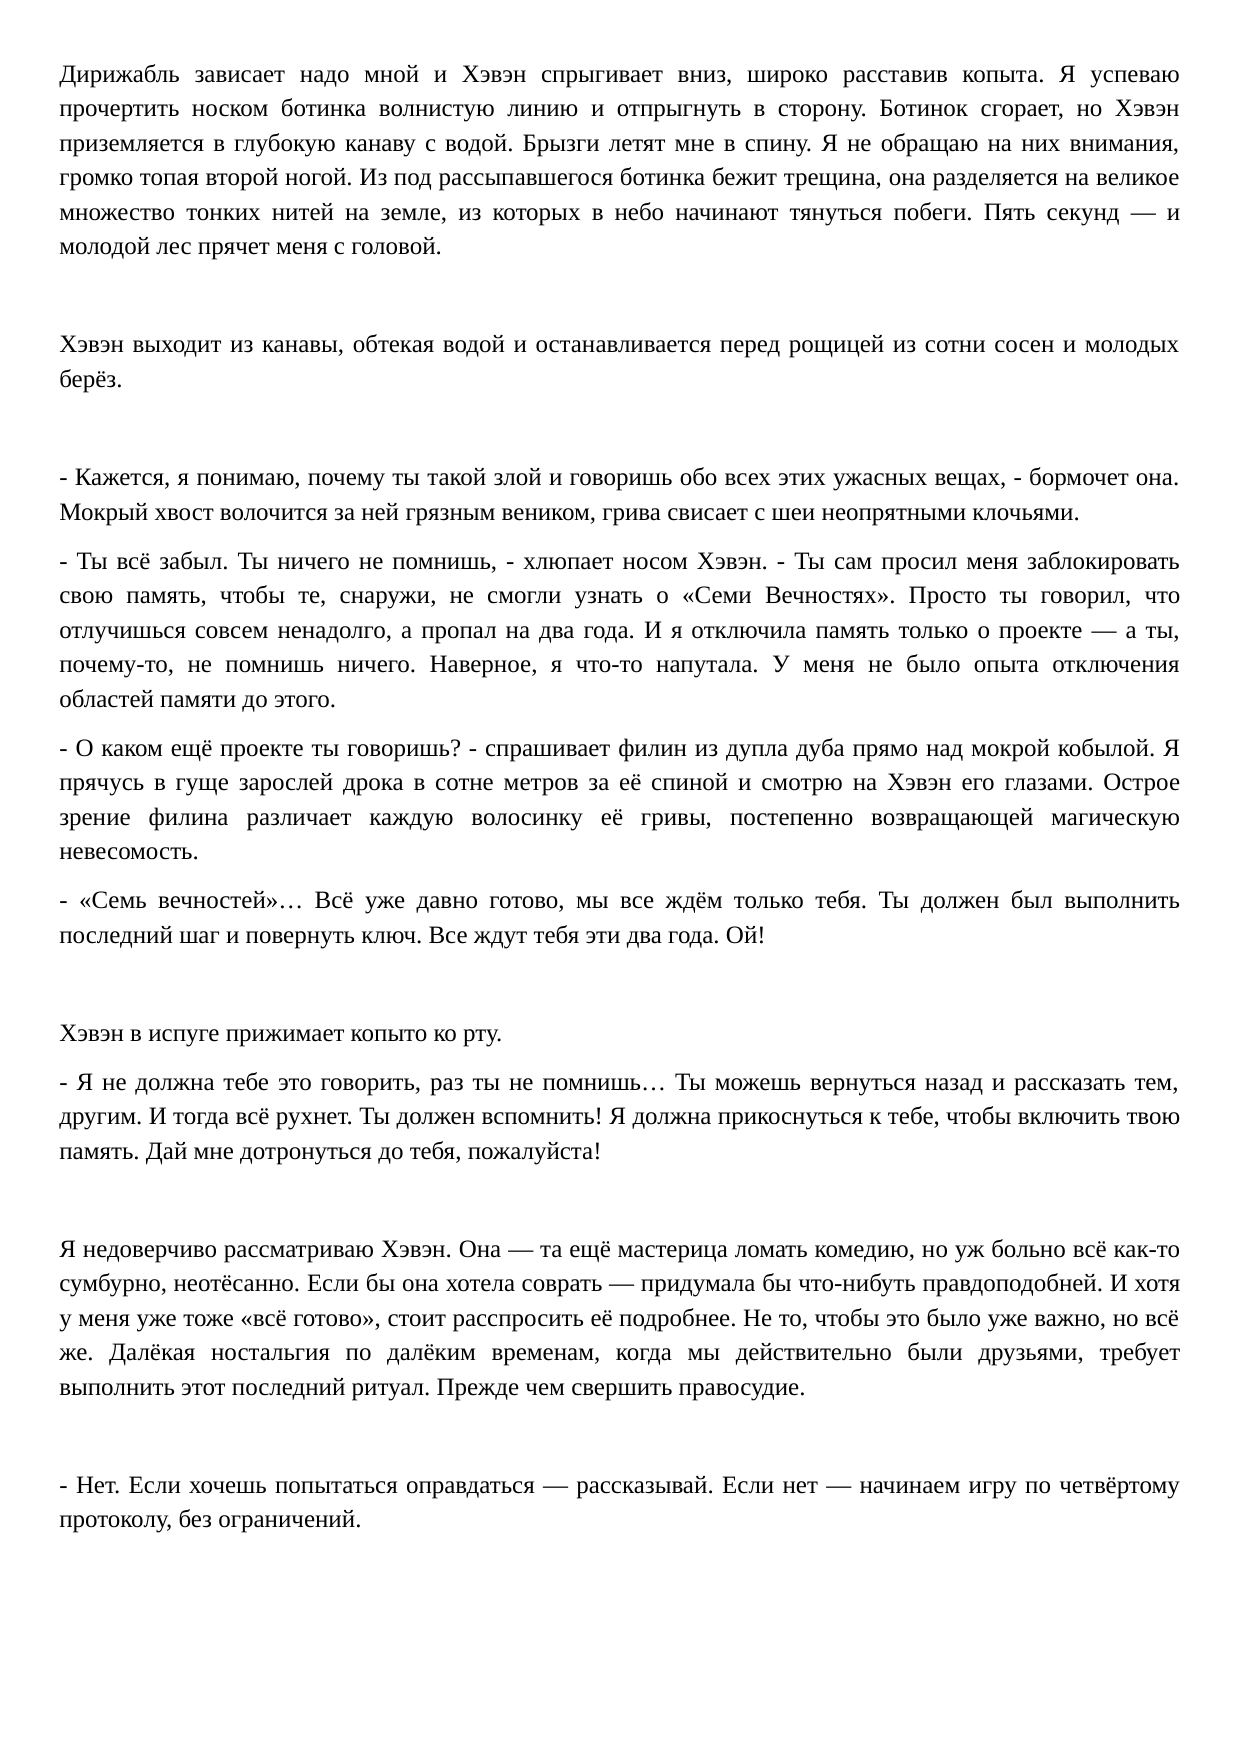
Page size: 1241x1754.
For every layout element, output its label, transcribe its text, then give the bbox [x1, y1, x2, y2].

text - О каком ещё проекте ты говоришь? - спрашивает филин из дупла дуба прямо над мокрой кобылой. Я прячусь в гуще зарослей дрока в сотне метров за её спиной и смотрю на Хэвэн его глазами. Острое зрение филина различает каждую волосинку её гривы, постепенно возвращающей магическую невесомость. [59, 733, 1181, 865]
text Хэвэн выходит из канавы, обтекая водой и останавливается перед рощицей из сотни сосен и молодых берёз. [59, 329, 1181, 393]
text - «Семь вечностей»… Всё уже давно готово, мы все ждём только тебя. Ты должен был выполнить последний шаг и повернуть ключ. Все ждут тебя эти два года. Ой! [59, 885, 1181, 948]
text Дирижабль зависает надо мной и Хэвэн спрыгивает вниз, широко расставив копыта. Я успеваю прочертить носком ботинка волнистую линию и отпрыгнуть в сторону. Ботинок сгорает, но Хэвэн приземляется в глубокую канаву с водой. Брызги летят мне в спину. Я не обращаю на них внимания, громко топая второй ногой. Из под рассыпавшегося ботинка бежит трещина, она разделяется на великое множество тонких нитей на земле, из которых в небо начинают тянуться побеги. Пять секунд — и молодой лес прячет меня с головой. [59, 59, 1181, 260]
text - Я не должна тебе это говорить, раз ты не помнишь… Ты можешь вернуться назад и рассказать тем, другим. И тогда всё рухнет. Ты должен вспомнить! Я должна прикоснуться к тебе, чтобы включить твою память. Дай мне дотронуться до тебя, пожалуйста! [59, 1067, 1181, 1164]
text - Ты всё забыл. Ты ничего не помнишь, - хлюпает носом Хэвэн. - Ты сам просил меня заблокировать свою память, чтобы те, снаружи, не смогли узнать о «Семи Вечностях». Просто ты говорил, что отлучишься совсем ненадолго, а пропал на два года. И я отключила память только о проекте — а ты, почему-то, не помнишь ничего. Наверное, я что-то напутала. У меня не было опыта отключения областей памяти до этого. [59, 546, 1181, 712]
text Хэвэн в испуге прижимает копыто ко рту. [59, 1018, 1181, 1047]
text Я недоверчиво рассматриваю Хэвэн. Она — та ещё мастерица ломать комедию, но уж больно всё как-то сумбурно, неотёсанно. Если бы она хотела соврать — придумала бы что-нибуть правдоподобней. И хотя у меня уже тоже «всё готово», стоит расспросить её подробнее. Не то, чтобы это было уже важно, но всё же. Далёкая ностальгия по далёким временам, когда мы действительно были друзьями, требует выполнить этот последний ритуал. Прежде чем свершить правосудие. [59, 1234, 1181, 1401]
text - Кажется, я понимаю, почему ты такой злой и говоришь обо всех этих ужасных вещах, - бормочет она. Мокрый хвост волочится за ней грязным веником, грива свисает с шеи неопрятными клочьями. [59, 462, 1181, 525]
text - Нет. Если хочешь попытаться оправдаться — рассказывай. Если нет — начинаем игру по четвёртому протоколу, без ограничений. [59, 1470, 1181, 1533]
